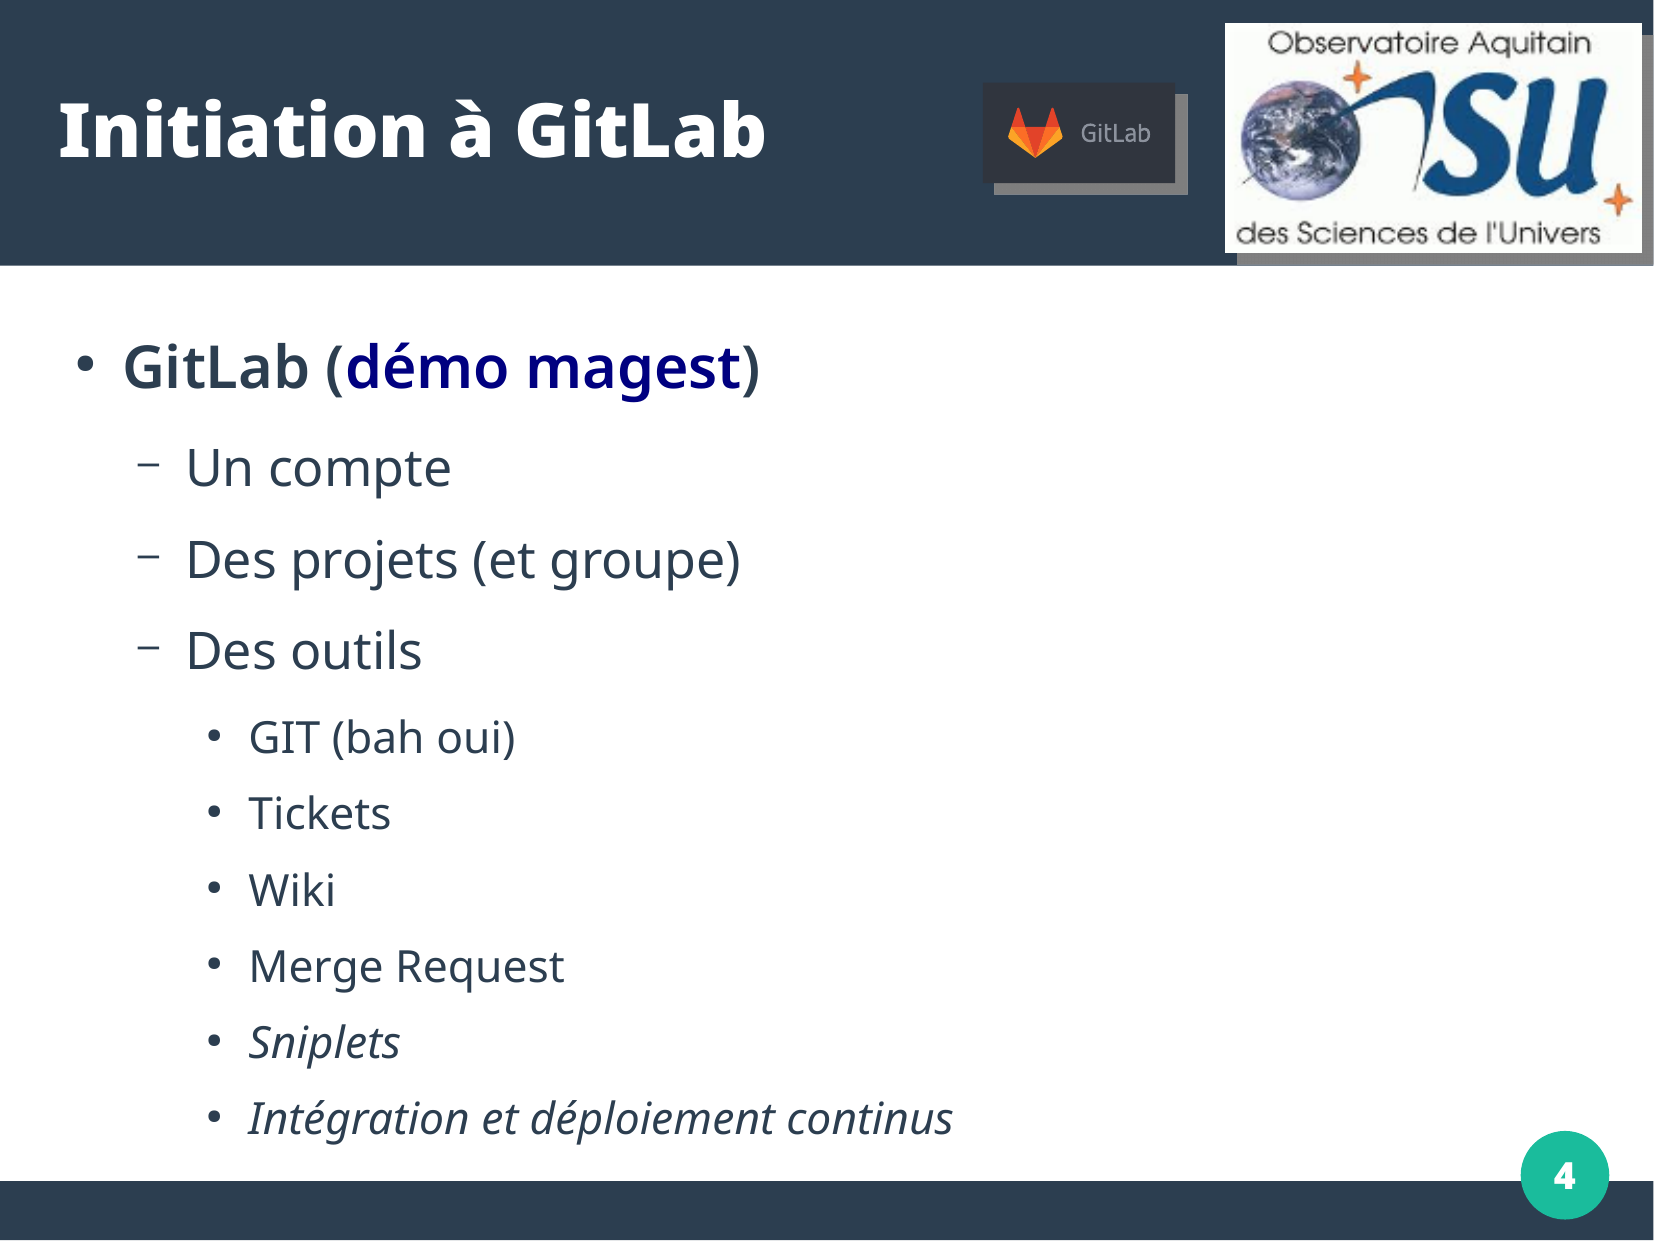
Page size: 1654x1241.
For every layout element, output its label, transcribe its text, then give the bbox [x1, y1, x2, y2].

list GitLab (démo magest) Un compte Des projets (et groupe) Des outils GIT (bah oui) Tickets Wiki Merge Request Sniplets Intégration et déploiement continus [59, 324, 1595, 1152]
picture [982, 82, 1176, 184]
picture [1225, 23, 1642, 253]
title Initiation à GitLab [59, 49, 1595, 207]
